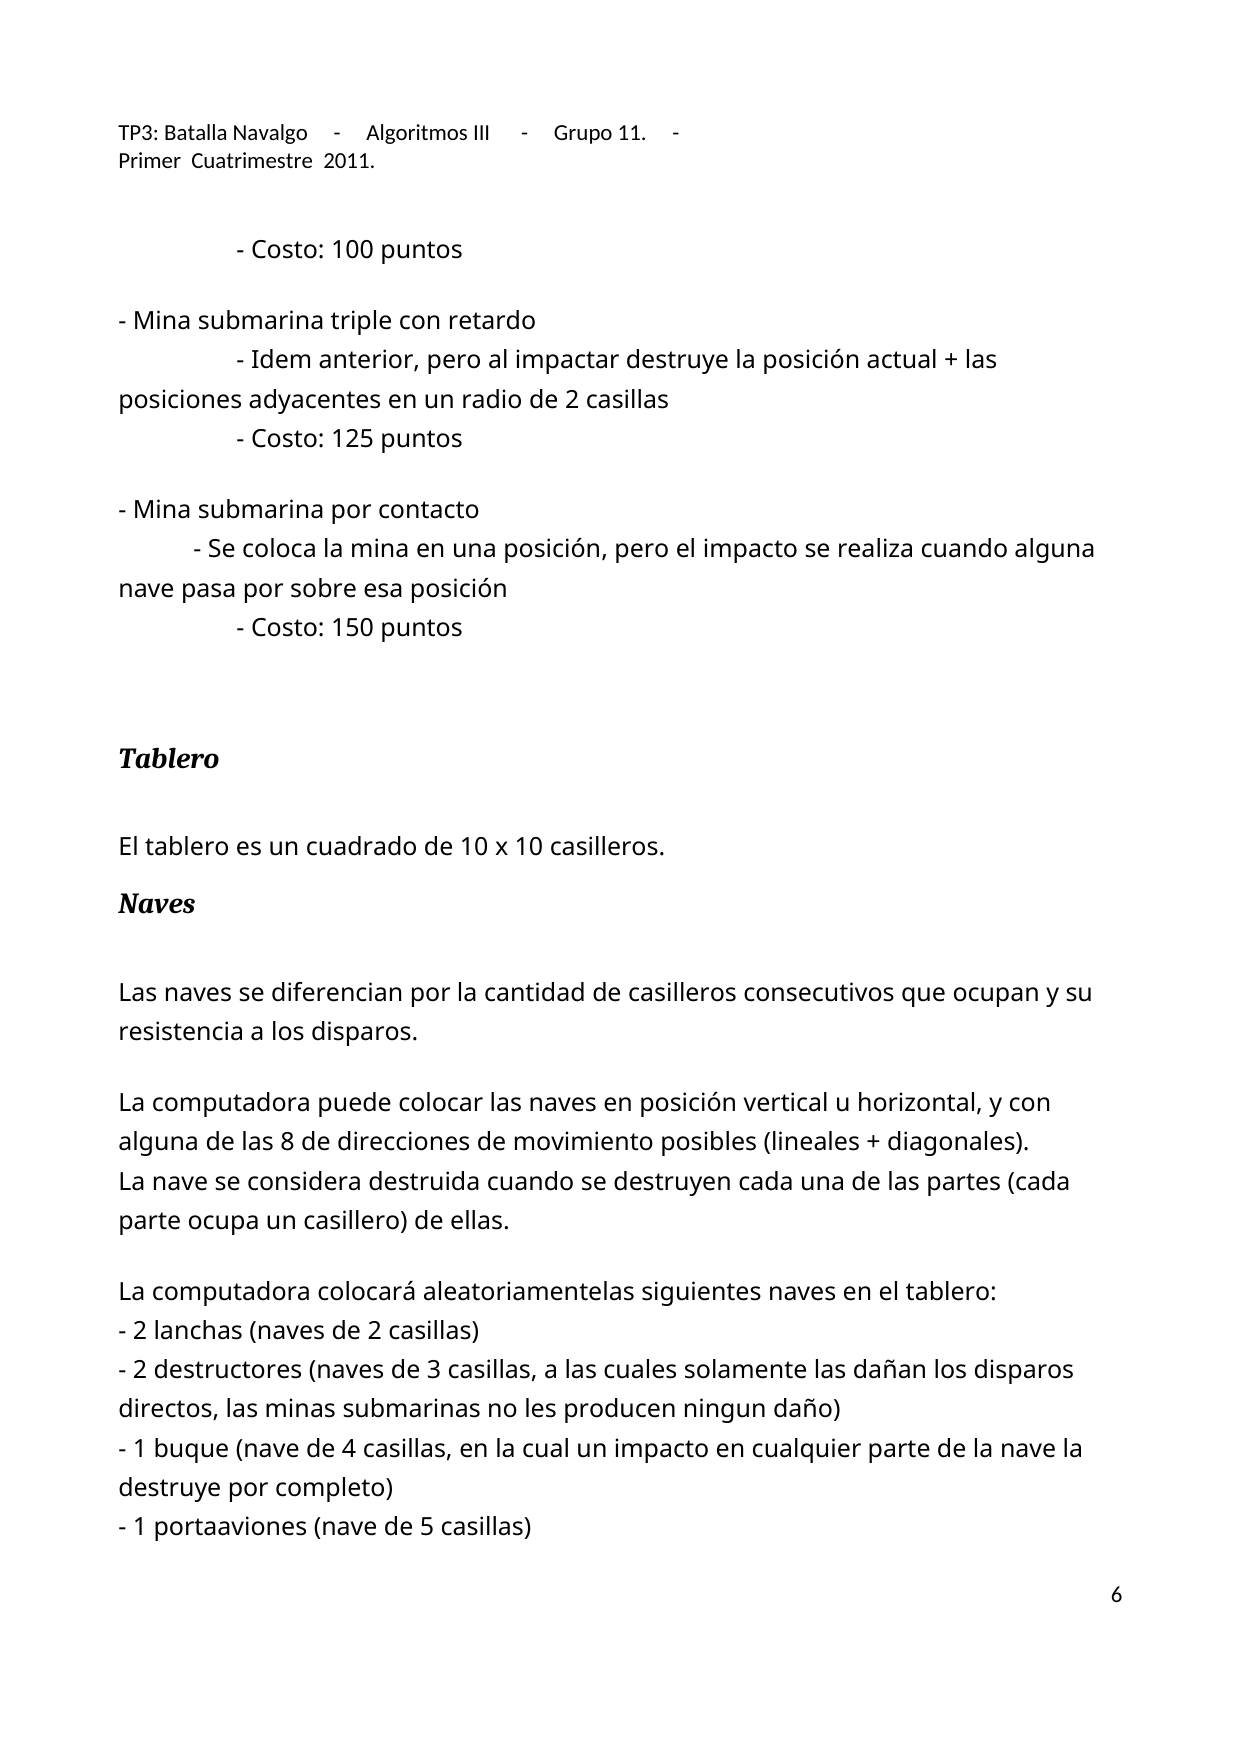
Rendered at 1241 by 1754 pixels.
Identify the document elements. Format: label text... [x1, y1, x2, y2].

text - 2 destructores (naves de 3 casillas, a las cuales solamente las dañan los disparos directos, las minas submarinas no les producen ningun daño) [118, 1352, 1122, 1425]
text - Idem anterior, pero al impactar destruye la posición actual + las posiciones adyacentes en un radio de 2 casillas [118, 342, 1122, 415]
text Las naves se diferencian por la cantidad de casilleros consecutivos que ocupan y su resistencia a los disparos. [118, 974, 1122, 1047]
text Tablero [118, 742, 1122, 776]
text - Mina submarina triple con retardo [118, 303, 1122, 337]
text La computadora puede colocar las naves en posición vertical u horizontal, y con alguna de las 8 de direcciones de movimiento posibles (lineales + diagonales). [118, 1085, 1122, 1158]
text - 1 portaaviones (nave de 5 casillas) [118, 1509, 1122, 1543]
text - Costo: 150 puntos [118, 609, 1122, 643]
text - Costo: 100 puntos [118, 232, 1122, 266]
text Naves [118, 888, 1122, 921]
text La computadora colocará aleatoriamentelas siguientes naves en el tablero: [118, 1274, 1122, 1308]
text El tablero es un cuadrado de 10 x 10 casilleros. [118, 829, 1122, 863]
text - 1 buque (nave de 4 casillas, en la cual un impacto en cualquier parte de la nave la destruye por completo) [118, 1430, 1122, 1503]
text - Se coloca la mina en una posición, pero el impacto se realiza cuando alguna nave pasa por sobre esa posición [118, 531, 1122, 604]
text - Mina submarina por contacto [118, 492, 1122, 526]
text La nave se considera destruida cuando se destruyen cada una de las partes (cada parte ocupa un casillero) de ellas. [118, 1163, 1122, 1236]
text - Costo: 125 puntos [118, 421, 1122, 454]
text - 2 lanchas (naves de 2 casillas) [118, 1313, 1122, 1347]
